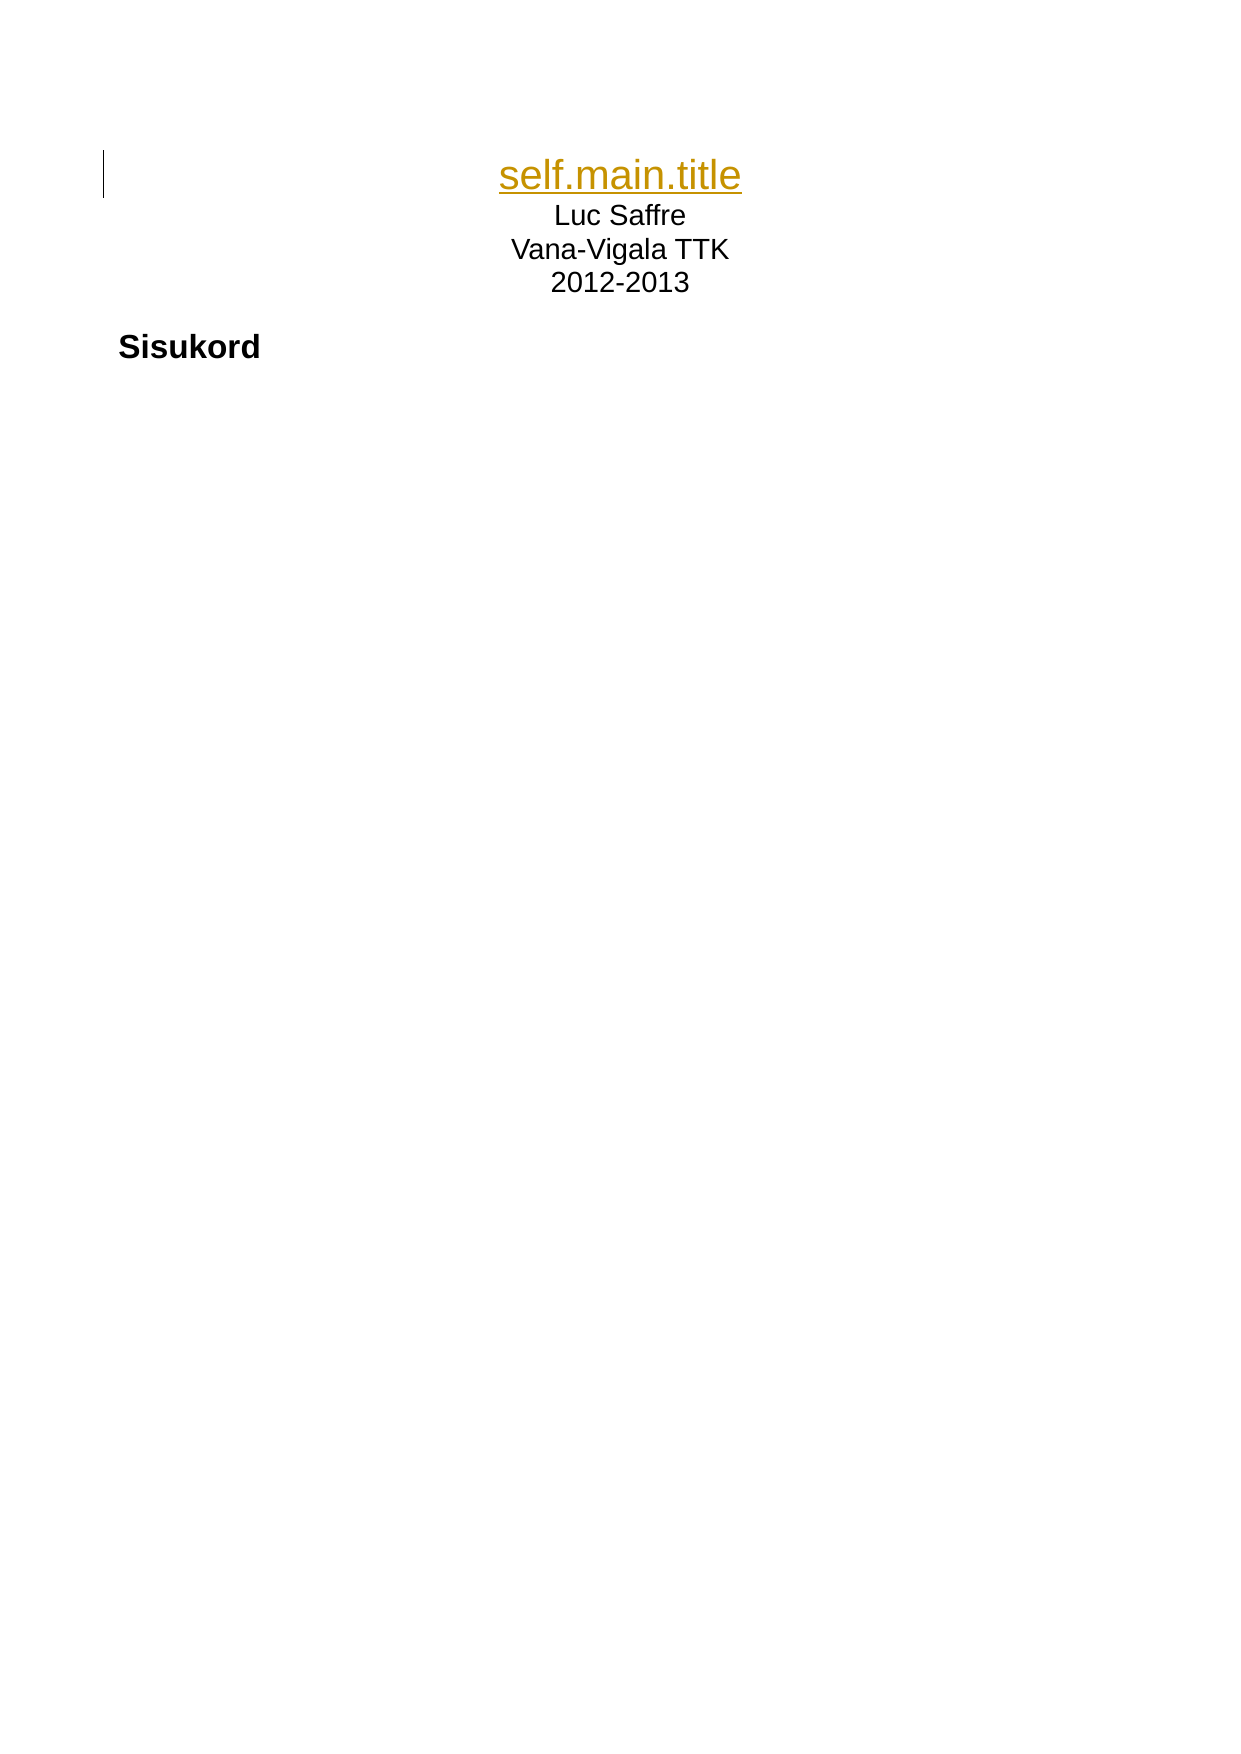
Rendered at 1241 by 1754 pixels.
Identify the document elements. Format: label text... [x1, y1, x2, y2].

text self.main.title Luc Saffre Vana-Vigala TTK 2012-2013 [118, 150, 1122, 299]
subtitle Sisukord [118, 327, 1122, 365]
